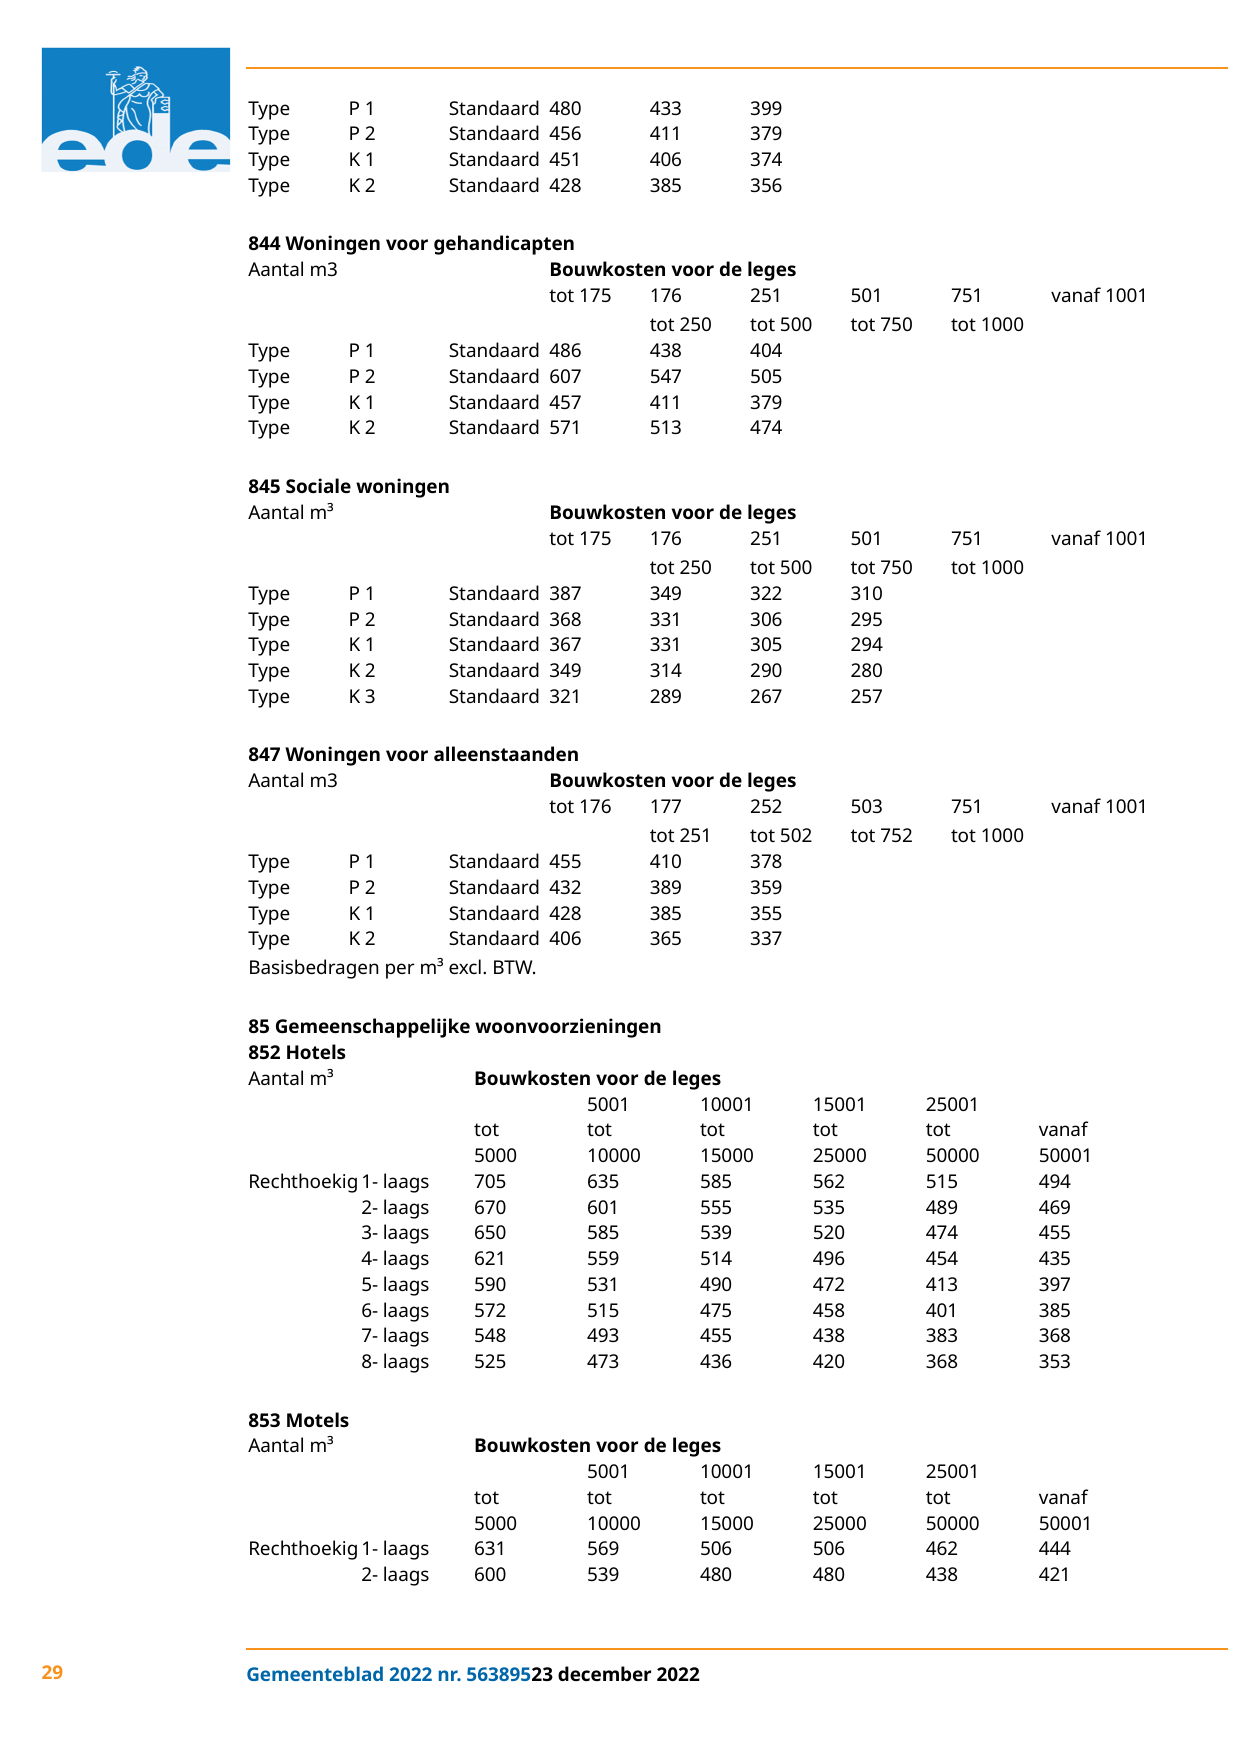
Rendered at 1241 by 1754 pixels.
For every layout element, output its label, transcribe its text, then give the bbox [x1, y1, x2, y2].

table_cell [474, 1091, 587, 1117]
table_cell 539 [700, 1220, 813, 1245]
table_cell P 2 [348, 363, 449, 389]
table_cell 379 [750, 121, 850, 146]
table_cell K 1 [348, 146, 449, 172]
table_cell [850, 389, 951, 414]
text Basisbedragen per m³ excl. BTW. [248, 954, 1152, 980]
table_cell Standaard [449, 848, 549, 874]
table_cell [951, 580, 1051, 606]
table_cell [850, 848, 951, 874]
table_cell Aantal m3 [248, 256, 549, 337]
table_cell [951, 926, 1051, 951]
table_cell P 1 [348, 338, 449, 363]
table_cell 5001 [587, 1458, 700, 1484]
table_cell [850, 121, 951, 146]
table_cell 368 [549, 606, 649, 631]
table_cell 401 [926, 1297, 1038, 1322]
table_cell 15000 [700, 1143, 813, 1168]
table_cell K 2 [348, 172, 449, 198]
table_cell 555 [700, 1194, 813, 1219]
table_cell 535 [813, 1194, 926, 1219]
table_cell 15000 [700, 1510, 813, 1536]
table_cell Rechthoekig [248, 1168, 361, 1194]
table_cell 585 [700, 1168, 813, 1194]
table_cell 559 [587, 1245, 700, 1271]
table_cell tot [474, 1484, 587, 1510]
table_cell vanaf 1001 [1051, 282, 1152, 337]
table_cell [951, 848, 1051, 874]
table_cell P 1 [348, 848, 449, 874]
table_cell 506 [700, 1536, 813, 1561]
table_cell Standaard [449, 338, 549, 363]
table_cell tot [700, 1484, 813, 1510]
table_cell 493 [587, 1323, 700, 1348]
table_cell 531 [587, 1271, 700, 1297]
table_cell vanaf [1039, 1484, 1152, 1510]
table_cell 569 [587, 1536, 700, 1561]
table_cell 290 [750, 657, 850, 683]
table_cell 490 [700, 1271, 813, 1297]
table_cell [951, 874, 1051, 900]
table_cell 525 [474, 1348, 587, 1374]
table_cell tot [587, 1484, 700, 1510]
table_cell tot [926, 1484, 1038, 1510]
table_cell 368 [926, 1348, 1038, 1374]
table_cell 5000 [474, 1510, 587, 1536]
table_cell 337 [750, 926, 850, 951]
table_cell [850, 172, 951, 198]
table_cell [1051, 363, 1152, 389]
table_cell 413 [926, 1271, 1038, 1297]
table_cell 177 tot 251 [650, 793, 750, 848]
table_cell 454 [926, 1245, 1038, 1271]
table_cell 25001 [926, 1458, 1038, 1484]
table_cell 607 [549, 363, 649, 389]
table_cell 251 tot 500 [750, 282, 850, 337]
table_cell [1051, 606, 1152, 631]
table_cell Type [248, 146, 348, 172]
table_cell tot [813, 1117, 926, 1142]
table_cell 506 [813, 1536, 926, 1561]
table_cell 379 [750, 389, 850, 414]
table_cell 280 [850, 657, 951, 683]
table_cell 411 [650, 389, 750, 414]
table_cell 1- laags [361, 1536, 474, 1561]
picture [41, 47, 231, 172]
table_cell 397 [1039, 1271, 1152, 1297]
table_cell Standaard [449, 657, 549, 683]
table_cell [248, 1323, 361, 1348]
table_cell [951, 415, 1051, 440]
table_cell [1051, 848, 1152, 874]
table_cell 451 [549, 146, 649, 172]
table_cell 359 [750, 874, 850, 900]
table_cell 10000 [587, 1510, 700, 1536]
table_cell [850, 146, 951, 172]
table_cell [1051, 415, 1152, 440]
table_cell 444 [1039, 1536, 1152, 1561]
table_cell 600 [474, 1561, 587, 1587]
table_cell Standaard [449, 415, 549, 440]
table_cell [1051, 926, 1152, 951]
table_cell Type [248, 580, 348, 606]
table_cell Standaard [449, 874, 549, 900]
table_cell [850, 338, 951, 363]
table_cell 385 [650, 172, 750, 198]
table_cell 480 [813, 1561, 926, 1587]
table_cell K 3 [348, 683, 449, 709]
table_cell 305 [750, 631, 850, 657]
table_cell 322 [750, 580, 850, 606]
table_cell 367 [549, 631, 649, 657]
table_cell 331 [650, 606, 750, 631]
table_cell Bouwkosten voor de leges [474, 1065, 1152, 1091]
table_cell 494 [1039, 1168, 1152, 1194]
table_cell P 1 [348, 580, 449, 606]
table_cell Aantal m³ [248, 1065, 474, 1168]
table_cell 420 [813, 1348, 926, 1374]
table_cell 389 [650, 874, 750, 900]
table_cell [1039, 1458, 1152, 1484]
table_cell P 2 [348, 606, 449, 631]
table_cell [951, 657, 1051, 683]
table_cell [951, 900, 1051, 926]
table_cell 486 [549, 338, 649, 363]
table_cell 15001 [813, 1091, 926, 1117]
table_cell 515 [926, 1168, 1038, 1194]
table_cell [951, 338, 1051, 363]
table_cell 480 [700, 1561, 813, 1587]
table_header 845 Sociale woningen [248, 473, 1152, 499]
table_cell [850, 363, 951, 389]
table_cell 631 [474, 1536, 587, 1561]
table_cell 406 [549, 926, 649, 951]
table_cell [850, 874, 951, 900]
table_cell 331 [650, 631, 750, 657]
table_cell K 1 [348, 631, 449, 657]
table_cell 15001 [813, 1458, 926, 1484]
table_cell 751 tot 1000 [951, 793, 1051, 848]
table_cell Type [248, 926, 348, 951]
table_header 85 Gemeenschappelijke woonvoorzieningen [248, 1014, 1152, 1039]
table_cell 294 [850, 631, 951, 657]
table_cell 473 [587, 1348, 700, 1374]
table_cell [850, 95, 951, 121]
table_cell tot 175 [549, 525, 649, 580]
table_cell 306 [750, 606, 850, 631]
table_cell 25000 [813, 1510, 926, 1536]
table_cell Type [248, 389, 348, 414]
table_cell 1- laags [361, 1168, 474, 1194]
table_cell [248, 1271, 361, 1297]
table_cell 25001 [926, 1091, 1038, 1117]
table_cell [850, 415, 951, 440]
table_cell Bouwkosten voor de leges [549, 499, 1152, 525]
table_cell 355 [750, 900, 850, 926]
table_cell Standaard [449, 606, 549, 631]
table_cell vanaf 1001 [1051, 793, 1152, 848]
table_cell [951, 172, 1051, 198]
table_cell [1051, 900, 1152, 926]
table_cell Standaard [449, 389, 549, 414]
table_cell [850, 926, 951, 951]
table_cell 455 [700, 1323, 813, 1348]
table_cell 548 [474, 1323, 587, 1348]
table_cell 705 [474, 1168, 587, 1194]
table_cell tot 175 [549, 282, 649, 337]
table_cell tot [926, 1117, 1038, 1142]
table_cell 385 [650, 900, 750, 926]
table_cell [1051, 146, 1152, 172]
table_cell [1051, 172, 1152, 198]
table_cell 474 [926, 1220, 1038, 1245]
table_header 853 Motels [248, 1407, 1152, 1433]
table_cell Type [248, 172, 348, 198]
table_cell 751 tot 1000 [951, 525, 1051, 580]
table_cell 368 [1039, 1323, 1152, 1348]
table_cell Type [248, 657, 348, 683]
table_cell 378 [750, 848, 850, 874]
table_cell P 2 [348, 874, 449, 900]
table_cell [951, 606, 1051, 631]
table_cell [951, 121, 1051, 146]
table_cell [1051, 683, 1152, 709]
table_cell 8- laags [361, 1348, 474, 1374]
table_cell 438 [926, 1561, 1038, 1587]
table_cell Bouwkosten voor de leges [549, 256, 1152, 282]
table_cell 6- laags [361, 1297, 474, 1322]
table_cell Standaard [449, 900, 549, 926]
table_cell [248, 1194, 361, 1219]
table_cell 25000 [813, 1143, 926, 1168]
table_cell 365 [650, 926, 750, 951]
table_cell 50000 [926, 1143, 1038, 1168]
table_cell 480 [549, 95, 649, 121]
table_cell [951, 363, 1051, 389]
table_cell 435 [1039, 1245, 1152, 1271]
table_cell 505 [750, 363, 850, 389]
table_cell 5- laags [361, 1271, 474, 1297]
table_cell 515 [587, 1297, 700, 1322]
table_cell Type [248, 415, 348, 440]
table_cell 436 [700, 1348, 813, 1374]
table_cell 590 [474, 1271, 587, 1297]
table_cell 458 [813, 1297, 926, 1322]
table_cell 252 tot 502 [750, 793, 850, 848]
table_cell 455 [549, 848, 649, 874]
table_cell 10000 [587, 1143, 700, 1168]
table_cell 474 [750, 415, 850, 440]
table_cell 457 [549, 389, 649, 414]
table_cell 455 [1039, 1220, 1152, 1245]
table_cell Type [248, 874, 348, 900]
table_cell 852 Hotels [248, 1040, 1152, 1065]
table_cell 50001 [1039, 1143, 1152, 1168]
table_cell 428 [549, 900, 649, 926]
table_cell Type [248, 606, 348, 631]
table_cell 547 [650, 363, 750, 389]
table_cell 2- laags [361, 1194, 474, 1219]
table_cell 411 [650, 121, 750, 146]
table_cell [951, 389, 1051, 414]
table_cell [951, 146, 1051, 172]
table_cell 50001 [1039, 1510, 1152, 1536]
table_cell [1051, 657, 1152, 683]
table_cell Bouwkosten voor de leges [549, 767, 1152, 793]
table_cell [1051, 874, 1152, 900]
table_cell Rechthoekig [248, 1536, 361, 1561]
table_cell 399 [750, 95, 850, 121]
table_cell [248, 1220, 361, 1245]
table_cell 432 [549, 874, 649, 900]
table_cell 295 [850, 606, 951, 631]
table_cell 5001 [587, 1091, 700, 1117]
table_cell 2- laags [361, 1561, 474, 1587]
table_cell K 2 [348, 926, 449, 951]
table_cell [951, 631, 1051, 657]
table_cell 469 [1039, 1194, 1152, 1219]
table_header 844 Woningen voor gehandicapten [248, 231, 1152, 256]
table_cell 601 [587, 1194, 700, 1219]
table_cell 50000 [926, 1510, 1038, 1536]
table_cell Standaard [449, 95, 549, 121]
table_cell 321 [549, 683, 649, 709]
table_cell tot 176 [549, 793, 649, 848]
table_cell 562 [813, 1168, 926, 1194]
table_cell 501 tot 750 [850, 282, 951, 337]
table_cell [951, 683, 1051, 709]
table_cell 353 [1039, 1348, 1152, 1374]
table_cell 404 [750, 338, 850, 363]
table_cell Aantal m3 [248, 767, 549, 848]
table_cell tot [700, 1117, 813, 1142]
table_cell [1051, 580, 1152, 606]
table_cell Standaard [449, 363, 549, 389]
table_cell 496 [813, 1245, 926, 1271]
table_cell 520 [813, 1220, 926, 1245]
table_cell 539 [587, 1561, 700, 1587]
table_cell 7- laags [361, 1323, 474, 1348]
table_cell vanaf 1001 [1051, 525, 1152, 580]
table_cell Aantal m³ [248, 499, 549, 580]
table_cell 257 [850, 683, 951, 709]
table_cell 5000 [474, 1143, 587, 1168]
table_cell [248, 1297, 361, 1322]
table_cell 406 [650, 146, 750, 172]
table_cell K 1 [348, 900, 449, 926]
table_cell 267 [750, 683, 850, 709]
table_cell [1039, 1091, 1152, 1117]
table_cell Type [248, 363, 348, 389]
table_cell 514 [700, 1245, 813, 1271]
table_cell Standaard [449, 146, 549, 172]
table_cell 751 tot 1000 [951, 282, 1051, 337]
table_cell [850, 900, 951, 926]
table_cell [1051, 121, 1152, 146]
table_cell 176 tot 250 [650, 525, 750, 580]
table_cell 462 [926, 1536, 1038, 1561]
table_cell 438 [650, 338, 750, 363]
table_cell P 1 [348, 95, 449, 121]
table_cell Standaard [449, 172, 549, 198]
table_cell 428 [549, 172, 649, 198]
table_cell 387 [549, 580, 649, 606]
table_cell P 2 [348, 121, 449, 146]
table_cell 289 [650, 683, 750, 709]
table_cell 383 [926, 1323, 1038, 1348]
table_cell Bouwkosten voor de leges [474, 1433, 1152, 1458]
table_cell vanaf [1039, 1117, 1152, 1142]
table_cell K 2 [348, 415, 449, 440]
table_cell [951, 95, 1051, 121]
table_cell Type [248, 121, 348, 146]
table_cell 10001 [700, 1458, 813, 1484]
table_cell Standaard [449, 683, 549, 709]
table_cell 356 [750, 172, 850, 198]
table_cell [248, 1561, 361, 1587]
table_header 847 Woningen voor alleenstaanden [248, 742, 1152, 767]
table_cell 572 [474, 1297, 587, 1322]
table_cell Type [248, 683, 348, 709]
table_cell Type [248, 900, 348, 926]
table_cell tot [474, 1117, 587, 1142]
table_cell 3- laags [361, 1220, 474, 1245]
table_cell [1051, 95, 1152, 121]
table_cell 314 [650, 657, 750, 683]
table_cell 310 [850, 580, 951, 606]
table_cell 472 [813, 1271, 926, 1297]
table_cell 621 [474, 1245, 587, 1271]
table_cell 513 [650, 415, 750, 440]
table_cell 4- laags [361, 1245, 474, 1271]
table_cell 585 [587, 1220, 700, 1245]
table_cell 503 tot 752 [850, 793, 951, 848]
table_cell Type [248, 95, 348, 121]
table_cell 475 [700, 1297, 813, 1322]
table_cell 571 [549, 415, 649, 440]
table_cell 385 [1039, 1297, 1152, 1322]
table_cell 501 tot 750 [850, 525, 951, 580]
table_cell tot [587, 1117, 700, 1142]
table_cell 650 [474, 1220, 587, 1245]
table_cell [248, 1348, 361, 1374]
table_cell [474, 1458, 587, 1484]
table_cell 670 [474, 1194, 587, 1219]
table_cell Type [248, 631, 348, 657]
table_cell 489 [926, 1194, 1038, 1219]
table_cell Aantal m³ [248, 1433, 474, 1536]
table_cell Type [248, 848, 348, 874]
table_cell [1051, 338, 1152, 363]
table_cell 635 [587, 1168, 700, 1194]
table_cell K 2 [348, 657, 449, 683]
table_cell Type [248, 338, 348, 363]
table_cell [1051, 389, 1152, 414]
table_cell tot [813, 1484, 926, 1510]
table_cell Standaard [449, 926, 549, 951]
table_cell 251 tot 500 [750, 525, 850, 580]
table_cell 433 [650, 95, 750, 121]
table_cell 438 [813, 1323, 926, 1348]
table_cell Standaard [449, 580, 549, 606]
table_cell 176 tot 250 [650, 282, 750, 337]
table_cell Standaard [449, 631, 549, 657]
table_cell 10001 [700, 1091, 813, 1117]
table_cell 456 [549, 121, 649, 146]
table_cell 349 [549, 657, 649, 683]
table_cell [248, 1245, 361, 1271]
table_cell Standaard [449, 121, 549, 146]
table_cell 421 [1039, 1561, 1152, 1587]
table_cell [1051, 631, 1152, 657]
table_cell 374 [750, 146, 850, 172]
table_cell 349 [650, 580, 750, 606]
table_cell 410 [650, 848, 750, 874]
table_cell K 1 [348, 389, 449, 414]
